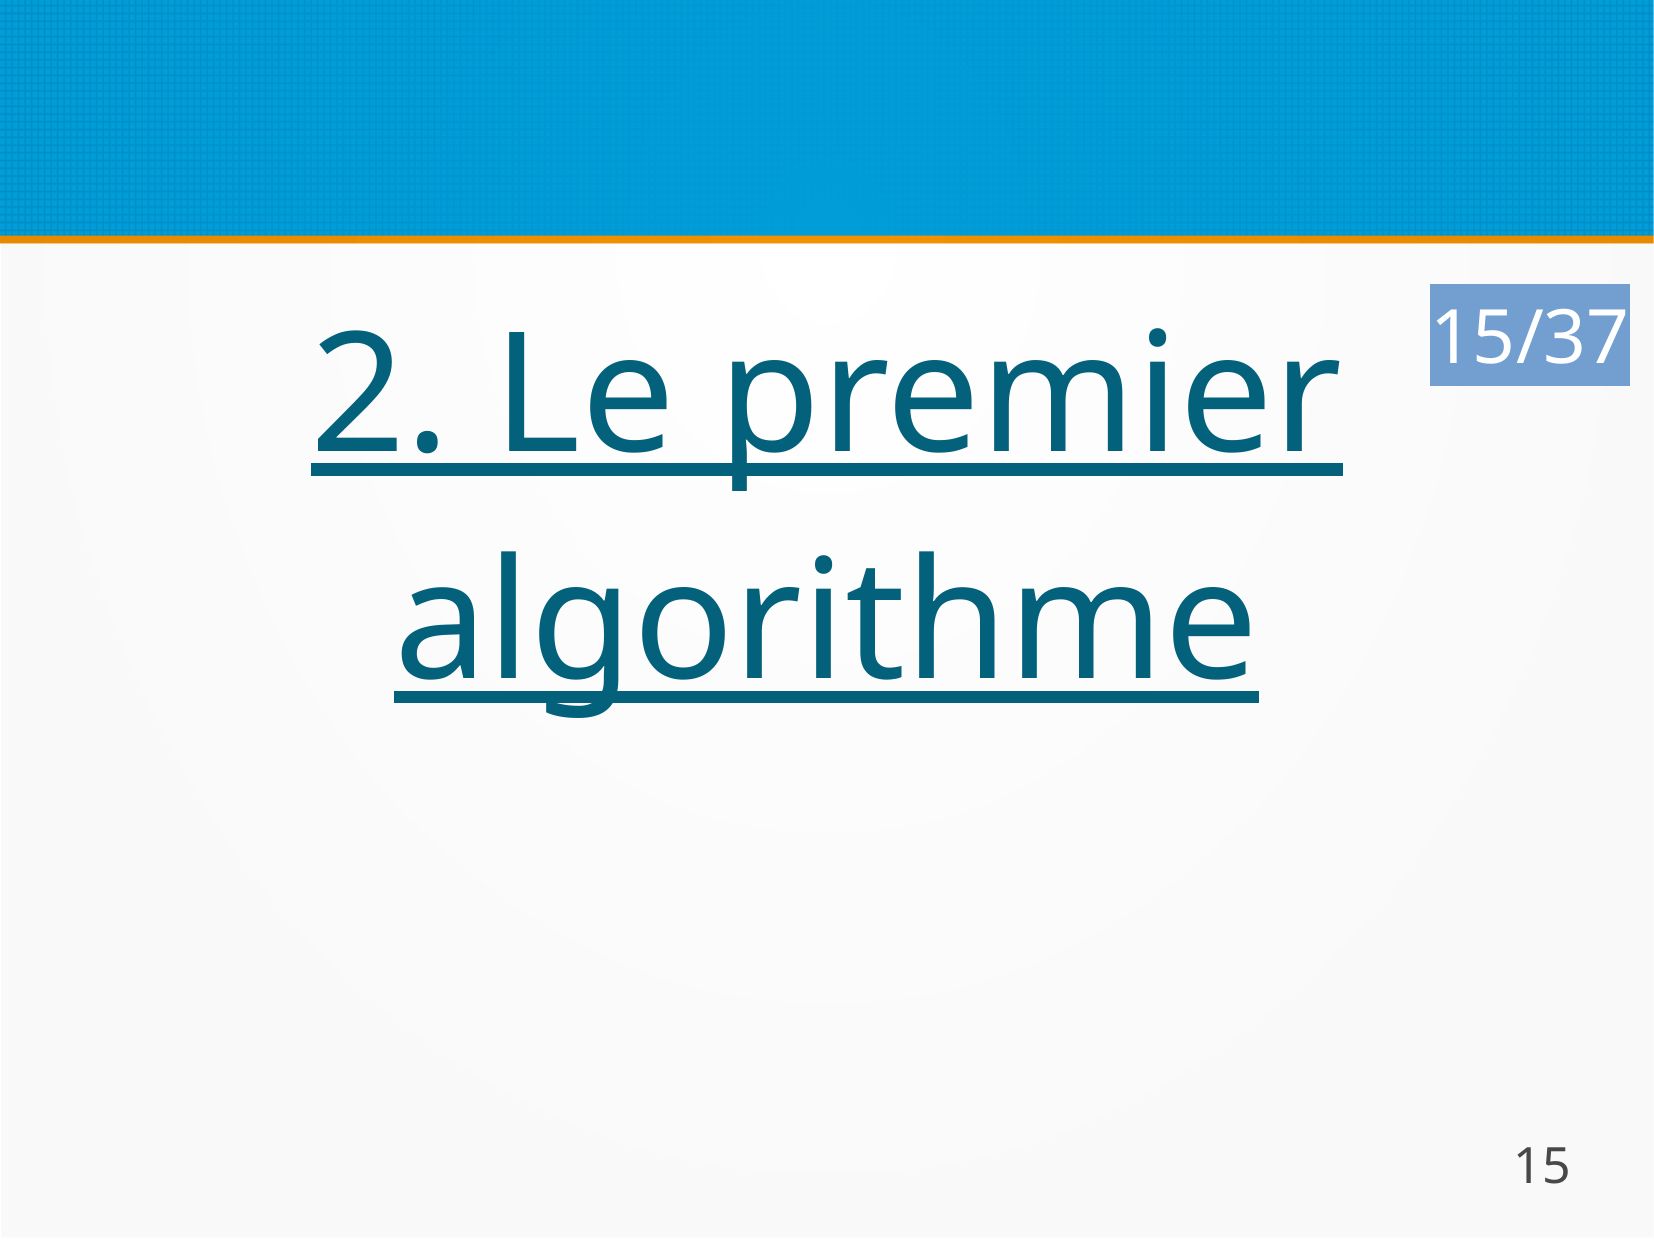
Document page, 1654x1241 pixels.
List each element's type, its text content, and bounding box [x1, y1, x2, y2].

picture [0, 236, 1654, 1241]
subtitle 2. Le premier algorithme [82, 19, 1571, 980]
